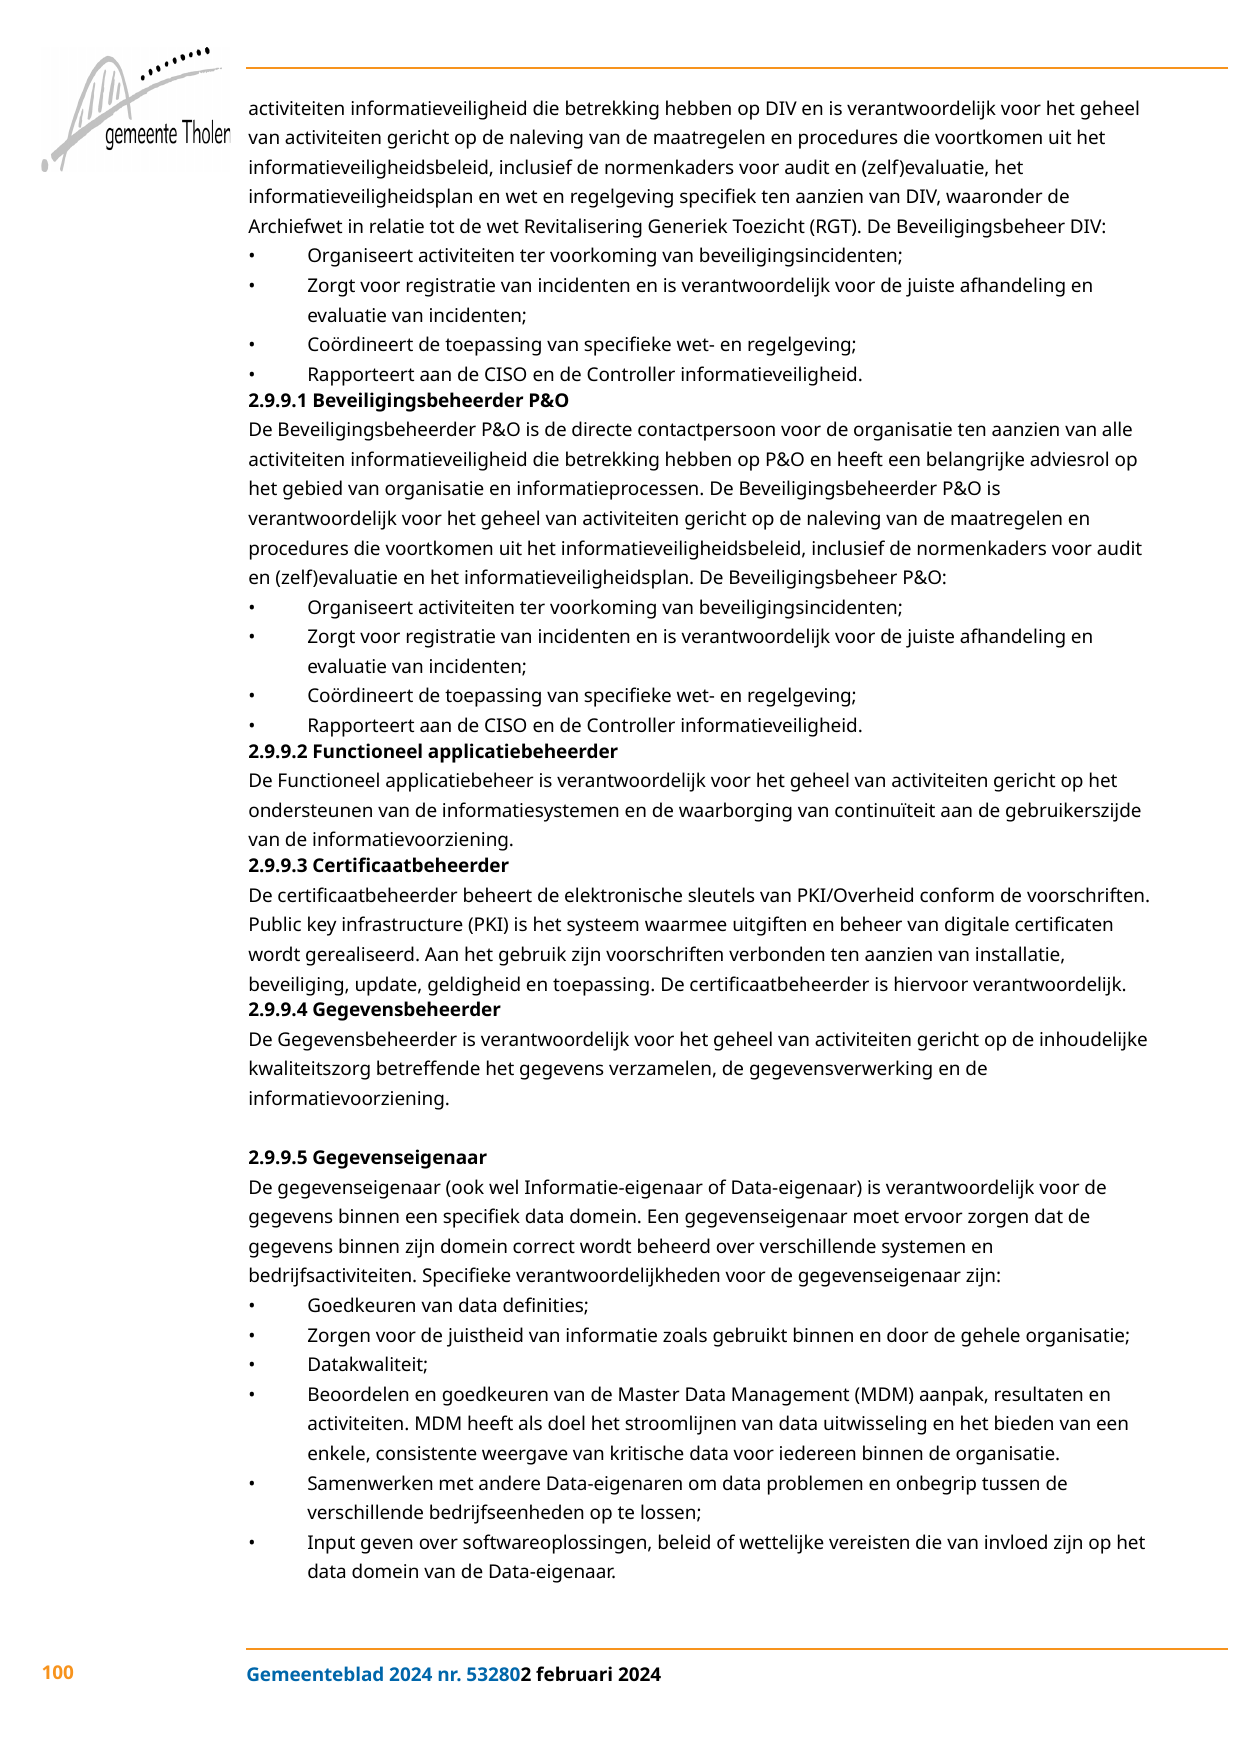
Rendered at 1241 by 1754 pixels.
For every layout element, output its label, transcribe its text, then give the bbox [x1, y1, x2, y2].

table_cell 2.9.9.1 Beveiligingsbeheerder P&O De Beveiligingsbeheerder P&O is de directe contactpersoon voor de organisatie ten aanzien van alle activiteiten informatieveiligheid die betrekking hebben op P&O en heeft een belangrijke adviesrol op het gebied van organisatie en informatieprocessen. De Beveiligingsbeheerder P&O is verantwoordelijk voor het geheel van activiteiten gericht op de naleving van de maatregelen en procedures die voortkomen uit het informatieveiligheidsbeleid, inclusief de normenkaders voor audit en (zelf)evaluatie en het informatieveiligheidsplan. De Beveiligingsbeheer P&O: Organiseert activiteiten ter voorkoming van beveiligingsincidenten; Zorgt voor registratie van incidenten en is verantwoordelijk voor de juiste afhandeling en evaluatie van incidenten; Coördineert de toepassing van specifieke wet- en regelgeving; Rapporteert aan de CISO en de Controller informatieveiligheid. [248, 387, 1152, 738]
table_cell 2.9.9.2 Functioneel applicatiebeheerder De Functioneel applicatiebeheer is verantwoordelijk voor het geheel van activiteiten gericht op het ondersteunen van de informatie­systemen en de waarborging van continuïteit aan de gebruikerszijde van de informatie­voorziening. [248, 738, 1152, 852]
table_cell activiteiten informatieveiligheid die betrekking hebben op DIV en is verantwoordelijk voor het geheel van activiteiten gericht op de naleving van de maatregelen en procedures die voortkomen uit het informatieveiligheidsbeleid, inclusief de normenkaders voor audit en (zelf)evaluatie, het informatieveiligheidsplan en wet en regelgeving specifiek ten aanzien van DIV, waaronder de Archiefwet in relatie tot de wet Revitalisering Generiek Toezicht (RGT). De Beveiligingsbeheer DIV: Organiseert activiteiten ter voorkoming van beveiligingsincidenten; Zorgt voor registratie van incidenten en is verantwoordelijk voor de juiste afhandeling en evaluatie van incidenten; Coördineert de toepassing van specifieke wet- en regelgeving; Rapporteert aan de CISO en de Controller informatieveiligheid. [248, 95, 1152, 387]
table_cell 2.9.9.3 Certificaatbeheerder De certificaatbeheerder beheert de elektronische sleutels van PKI/Overheid conform de voorschriften. Public key infrastructure (PKI) is het systeem waarmee uitgiften en beheer van digitale certificaten wordt gerealiseerd. Aan het gebruik zijn voorschriften verbonden ten aanzien van installatie, beveiliging, update, geldigheid en toepassing. De certificaatbeheerder is hiervoor verantwoordelijk. [248, 853, 1152, 996]
table_cell 2.9.9.4 Gegevensbeheerder De Gegevensbeheerder is verantwoordelijk voor het geheel van activiteiten gericht op de inhoudelijke kwaliteitszorg betreffende het gegevens verzamelen, de gegevensverwerking en de informatievoorziening. 2.9.9.5 Gegevenseigenaar De gegevenseigenaar (ook wel Informatie-eigenaar of Data-eigenaar) is verantwoordelijk voor de gegevens binnen een specifiek data domein. Een gegevenseigenaar moet ervoor zorgen dat de gegevens binnen zijn domein correct wordt beheerd over verschillende systemen en bedrijfsactiviteiten. Specifieke verantwoordelijkheden voor de gegevenseigenaar zijn: Goedkeuren van data definities; Zorgen voor de juistheid van informatie zoals gebruikt binnen en door de gehele organisatie; Datakwaliteit; Beoordelen en goedkeuren van de Master Data Management (MDM) aanpak, resultaten en activiteiten. MDM heeft als doel het stroomlijnen van data uitwisseling en het bieden van een enkele, consistente weergave van kritische data voor iedereen binnen de organisatie. Samenwerken met andere Data-eigenaren om data problemen en onbegrip tussen de verschillende bedrijfseenheden op te lossen; Input geven over softwareoplossingen, beleid of wettelijke vereisten die van invloed zijn op het data domein van de Data-eigenaar. [248, 996, 1152, 1584]
picture [41, 47, 231, 172]
